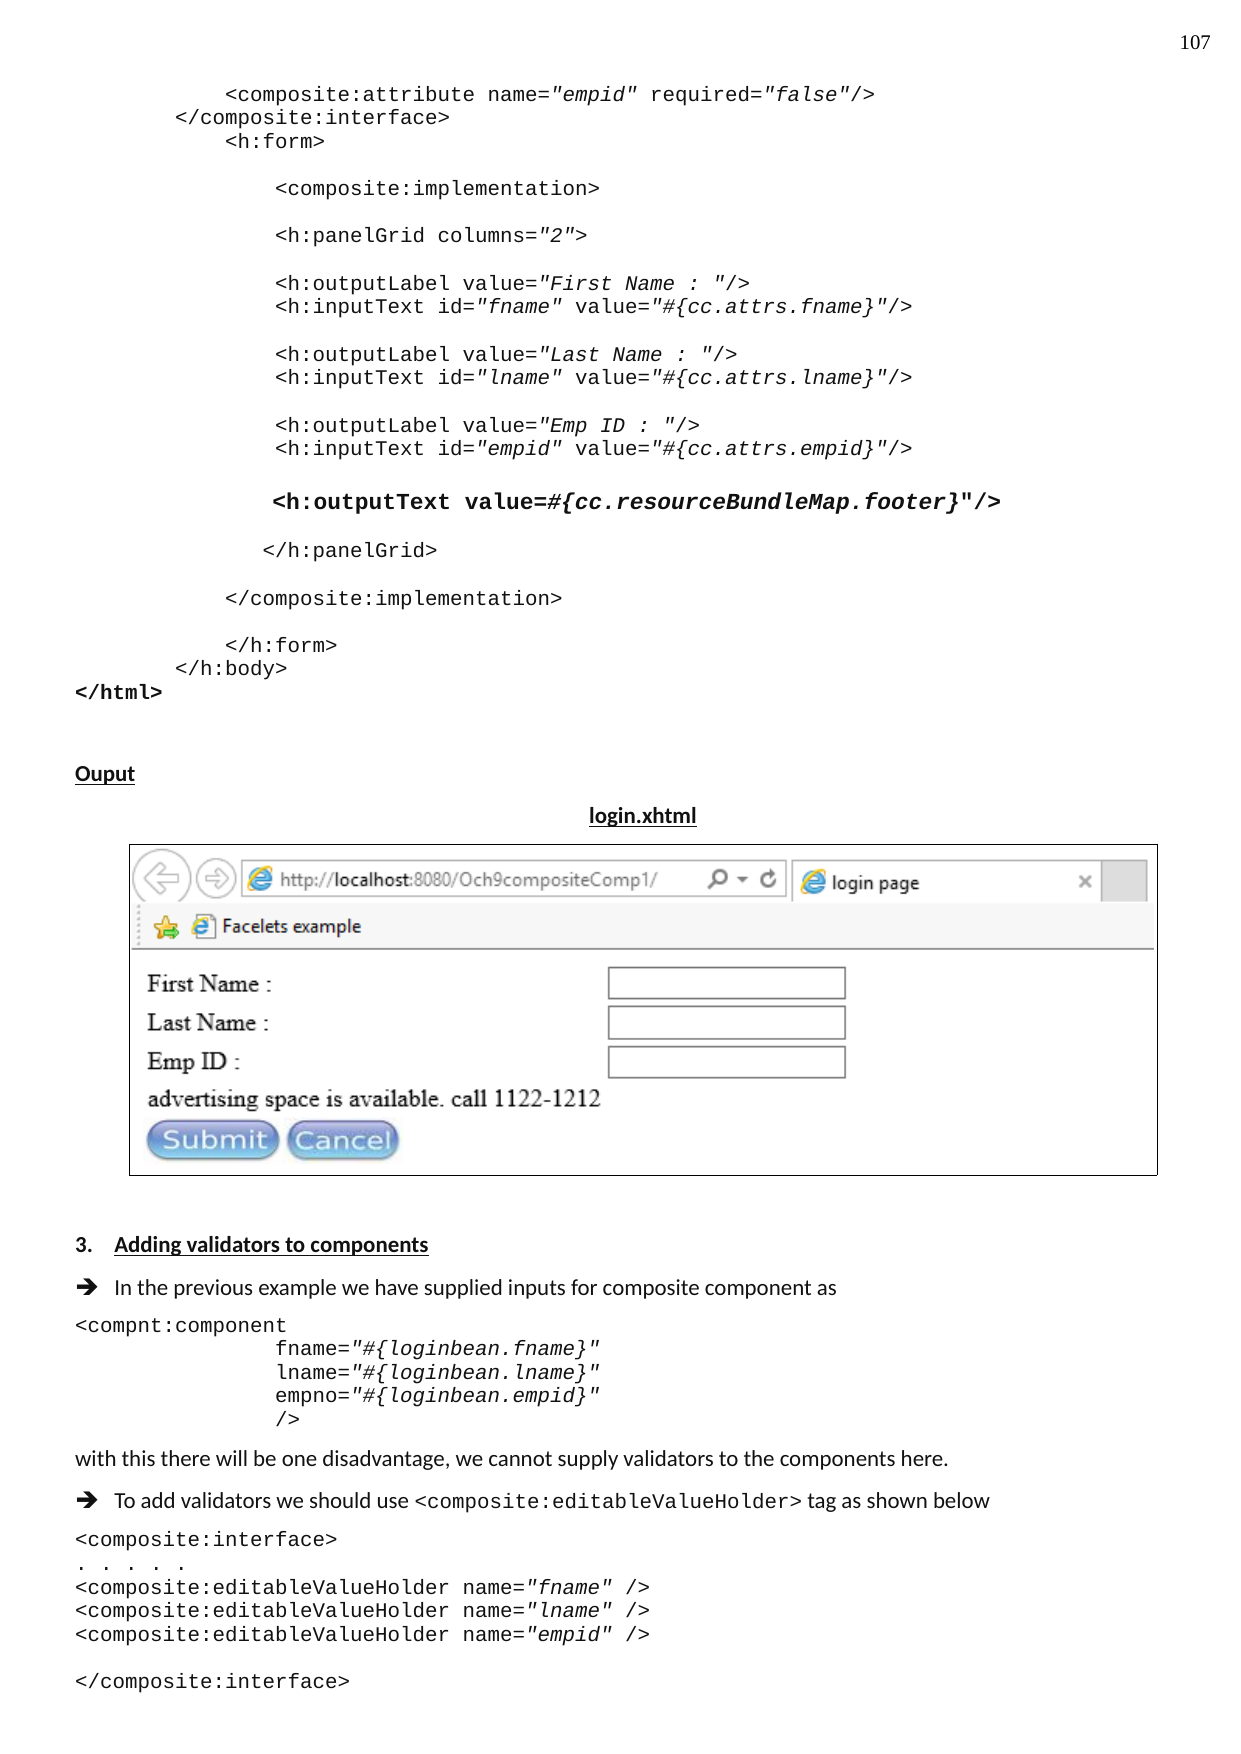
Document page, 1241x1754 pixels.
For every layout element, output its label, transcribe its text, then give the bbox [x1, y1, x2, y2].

text <composite:implementation> [75, 178, 1211, 202]
text <h:form> [75, 131, 1211, 154]
text with this there will be one disadvantage, we cannot supply validators to the components here. [75, 1444, 1211, 1473]
text </h:form> [75, 635, 1211, 658]
text <compnt:component [75, 1314, 1211, 1338]
text </h:body> [75, 658, 1211, 682]
text <composite:attribute name="empid" required="false"/> [75, 83, 1211, 107]
text <composite:editableValueHolder name="fname" /> [75, 1577, 1211, 1600]
list In the previous example we have supplied inputs for composite component as [75, 1273, 1211, 1301]
text . . . . . [75, 1553, 1211, 1577]
text <h:outputLabel value="First Name : "/> [75, 273, 1211, 296]
text fname="#{loginbean.fname}" [75, 1338, 1211, 1362]
text /> [75, 1409, 1211, 1433]
text <h:panelGrid columns="2"> [75, 225, 1211, 249]
text <composite:editableValueHolder name="empid" /> [75, 1624, 1211, 1648]
text <composite:editableValueHolder name="lname" /> [75, 1600, 1211, 1624]
list To add validators we should use <composite:editableValueHolder> tag as shown below [75, 1487, 1211, 1515]
text <h:outputText value=#{cc.resourceBundleMap.footer}"/> [75, 491, 1211, 517]
text <h:inputText id="empid" value="#{cc.attrs.empid}"/> [75, 438, 1211, 462]
text empno="#{loginbean.empid}" [75, 1386, 1211, 1409]
text </composite:interface> [75, 1671, 1211, 1695]
text </composite:interface> [75, 107, 1211, 131]
text <h:inputText id="fname" value="#{cc.attrs.fname}"/> [75, 296, 1211, 320]
text <composite:interface> [75, 1529, 1211, 1553]
text </h:panelGrid> [75, 540, 1211, 564]
text <h:outputLabel value="Emp ID : "/> [75, 414, 1211, 438]
text <h:inputText id="lname" value="#{cc.attrs.lname}"/> [75, 367, 1211, 391]
text </html> [75, 682, 1211, 706]
text <h:outputLabel value="Last Name : "/> [75, 344, 1211, 367]
text login.xhtml [75, 801, 1211, 829]
text Ouput [75, 759, 1211, 787]
text lname="#{loginbean.lname}" [75, 1362, 1211, 1386]
text </composite:implementation> [75, 587, 1211, 611]
text 3. Adding validators to components [75, 1231, 1211, 1259]
